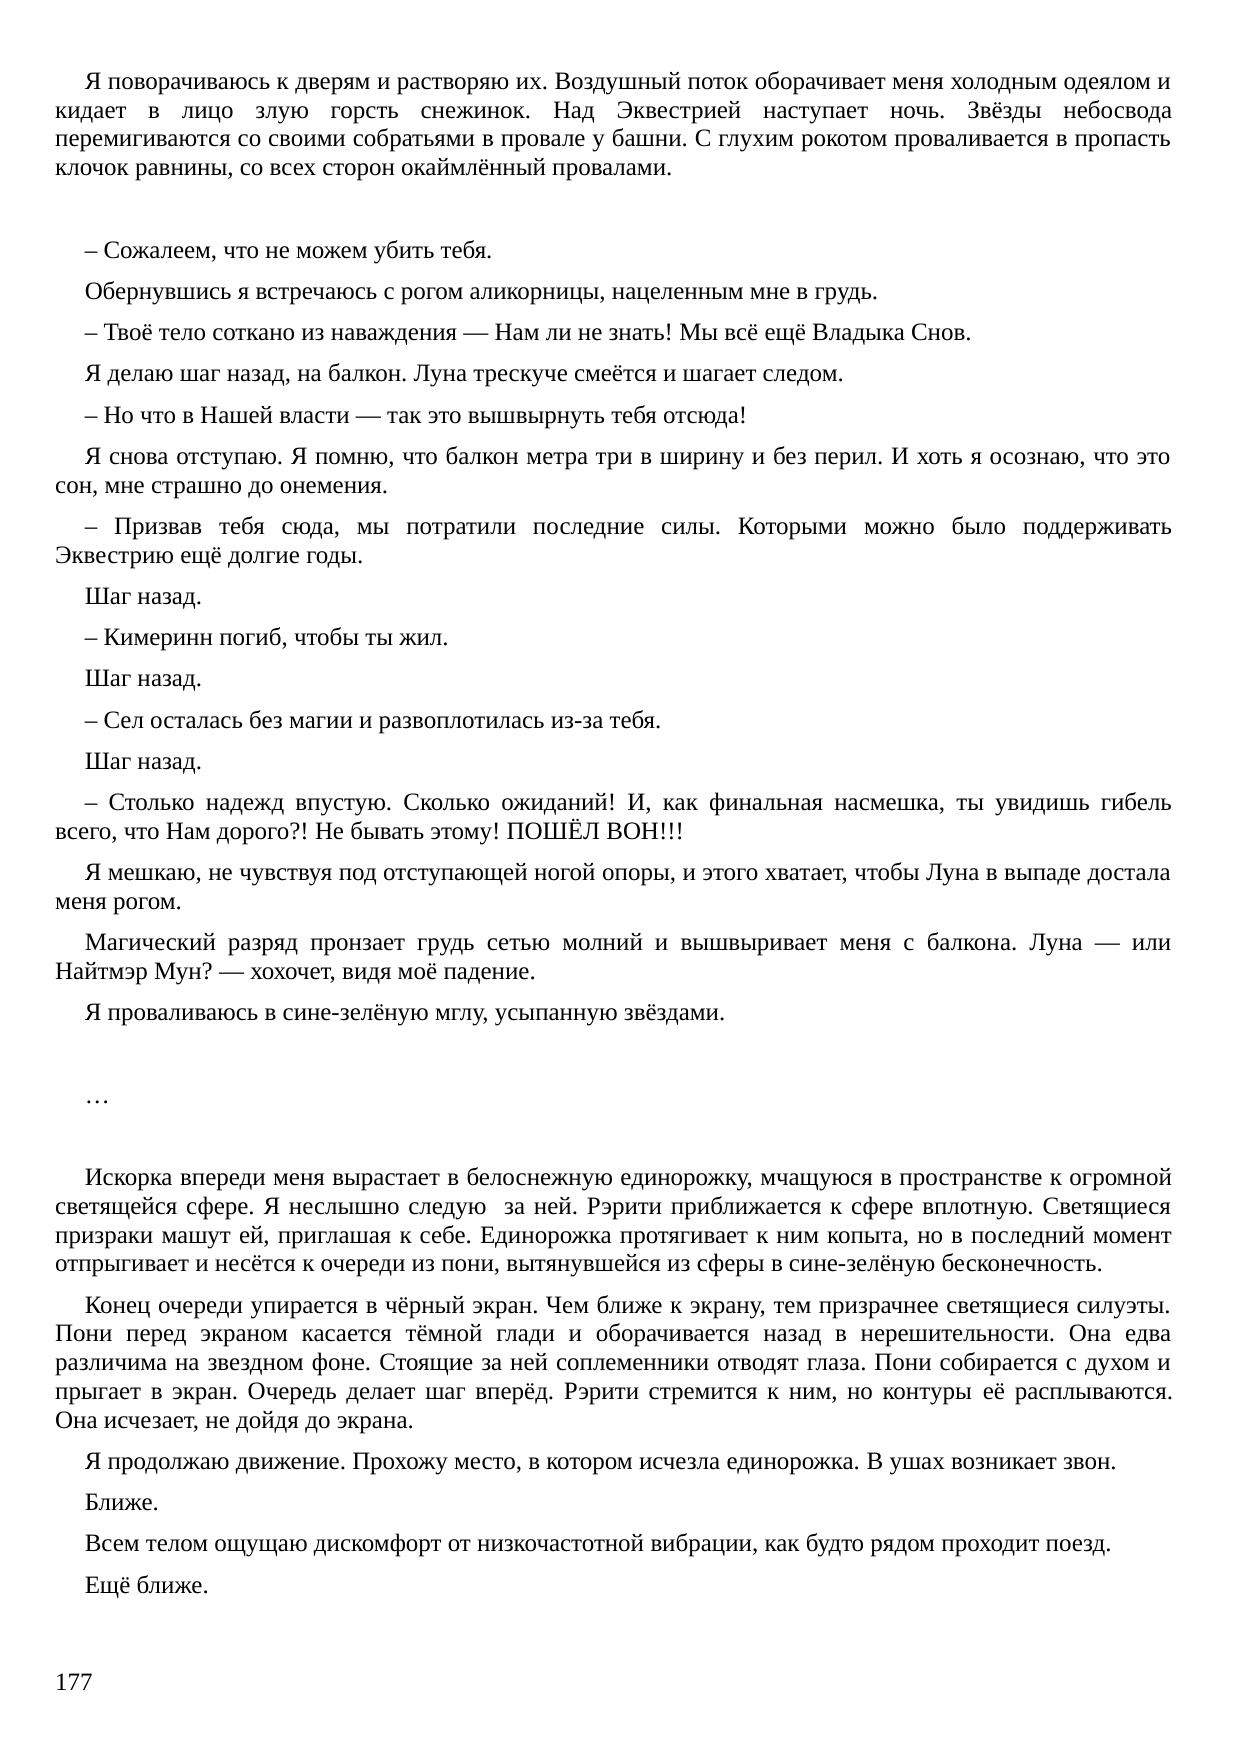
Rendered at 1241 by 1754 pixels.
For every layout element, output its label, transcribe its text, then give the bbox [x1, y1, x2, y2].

text – Кимеринн погиб, чтобы ты жил. [55, 622, 1173, 651]
text Шаг назад. [55, 581, 1173, 610]
text Ещё ближе. [55, 1570, 1173, 1598]
text Я продолжаю движение. Прохожу место, в котором исчезла единорожка. В ушах возникает звон. [55, 1446, 1173, 1475]
text Магический разряд пронзает грудь сетью молний и вышвыривает меня с балкона. Луна — или Найтмэр Мун? — хохочет, видя моё падение. [55, 927, 1173, 985]
text Я делаю шаг назад, на балкон. Луна трескуче смеётся и шагает следом. [55, 358, 1173, 387]
text – Но что в Нашей власти — так это вышвырнуть тебя отсюда! [55, 400, 1173, 428]
text … [55, 1080, 1173, 1108]
text – Сел осталась без магии и развоплотилась из-за тебя. [55, 705, 1173, 733]
text Я снова отступаю. Я помню, что балкон метра три в ширину и без перил. И хоть я осознаю, что это сон, мне страшно до онемения. [55, 441, 1173, 498]
text Искорка впереди меня вырастает в белоснежную единорожку, мчащуюся в пространстве к огромной светящейся сфере. Я неслышно следую за ней. Рэрити приближается к сфере вплотную. Светящиеся призраки машут ей, приглашая к себе. Единорожка протягивает к ним копыта, но в последний момент отпрыгивает и несётся к очереди из пони, вытянувшейся из сферы в сине-зелёную бесконечность. [55, 1162, 1173, 1277]
text Шаг назад. [55, 663, 1173, 692]
text – Столько надежд впустую. Сколько ожиданий! И, как финальная насмешка, ты увидишь гибель всего, что Нам дорого?! Не бывать этому! ПОШЁЛ ВОН!!! [55, 787, 1173, 845]
text – Твоё тело соткано из наваждения — Нам ли не знать! Мы всё ещё Владыка Снов. [55, 317, 1173, 346]
text – Призвав тебя сюда, мы потратили последние силы. Которыми можно было поддерживать Эквестрию ещё долгие годы. [55, 511, 1173, 568]
text Конец очереди упирается в чёрный экран. Чем ближе к экрану, тем призрачнее светящиеся силуэты. Пони перед экраном касается тёмной глади и оборачивается назад в нерешительности. Она едва различима на звездном фоне. Стоящие за ней соплеменники отводят глаза. Пони собирается с духом и прыгает в экран. Очередь делает шаг вперёд. Рэрити стремится к ним, но контуры её расплываются. Она исчезает, не дойдя до экрана. [55, 1290, 1173, 1433]
text Всем телом ощущаю дискомфорт от низкочастотной вибрации, как будто рядом проходит поезд. [55, 1528, 1173, 1557]
text Я проваливаюсь в сине-зелёную мглу, усыпанную звёздами. [55, 997, 1173, 1026]
text Обернувшись я встречаюсь с рогом аликорницы, нацеленным мне в грудь. [55, 276, 1173, 305]
text Я поворачиваюсь к дверям и растворяю их. Воздушный поток оборачивает меня холодным одеялом и кидает в лицо злую горсть снежинок. Над Эквестрией наступает ночь. Звёзды небосвода перемигиваются со своими собратьями в провале у башни. С глухим рокотом проваливается в пропасть клочок равнины, со всех сторон окаймлённый провалами. [55, 66, 1173, 181]
text Ближе. [55, 1487, 1173, 1516]
text – Сожалеем, что не можем убить тебя. [55, 235, 1173, 263]
text Шаг назад. [55, 746, 1173, 775]
text Я мешкаю, не чувствуя под отступающей ногой опоры, и этого хватает, чтобы Луна в выпаде достала меня рогом. [55, 857, 1173, 915]
